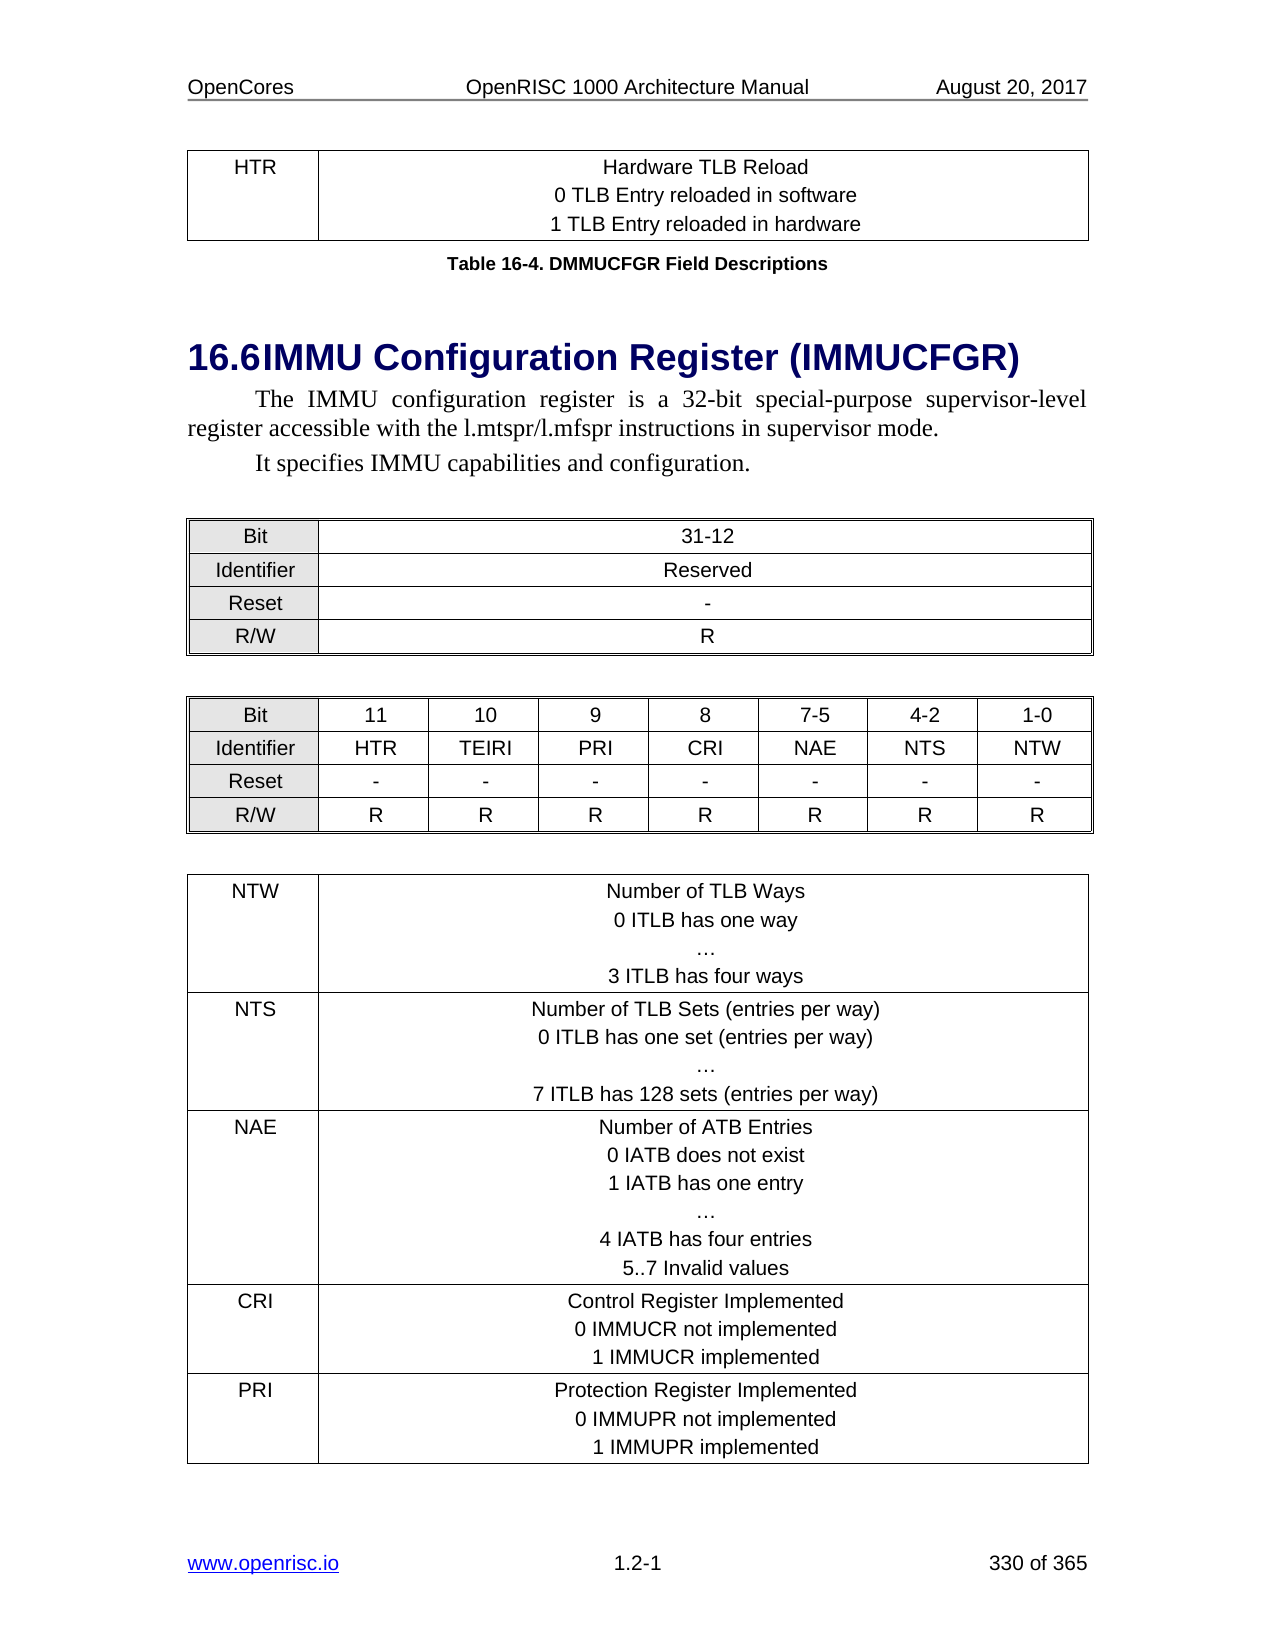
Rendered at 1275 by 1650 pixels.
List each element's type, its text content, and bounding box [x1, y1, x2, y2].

table_cell R/W [190, 620, 318, 652]
table_cell PRI [539, 732, 648, 764]
table_cell Identifier [190, 554, 318, 586]
table_cell - [539, 765, 648, 797]
table_cell Identifier [190, 732, 318, 764]
table_header 7-5 [759, 699, 867, 731]
table_cell Reset [190, 587, 318, 619]
table_cell NTW [978, 732, 1091, 764]
table_cell NTS [188, 993, 318, 1109]
table_cell Control Register Implemented 0 IMMUCR not implemented 1 IMMUCR implemented [319, 1285, 1088, 1373]
table_cell - [759, 765, 867, 797]
table_header 10 [429, 699, 538, 731]
table_header Bit [190, 521, 318, 552]
table_cell R [868, 798, 977, 831]
table_cell - [649, 765, 758, 797]
table_header 9 [539, 699, 648, 731]
table_cell CRI [649, 732, 758, 764]
text It specifies IMMU capabilities and configuration. [187, 448, 1087, 477]
table_cell R [319, 798, 428, 831]
table_cell - [319, 587, 1091, 619]
table_header 31-12 [319, 521, 1091, 552]
table_cell HTR [188, 151, 318, 239]
table_cell HTR [319, 732, 428, 764]
table_cell CRI [188, 1285, 318, 1373]
table_cell R [429, 798, 538, 831]
table_cell R [978, 798, 1091, 831]
table_cell - [868, 765, 977, 797]
table_cell NAE [759, 732, 867, 764]
table_header Bit [190, 699, 318, 731]
table_cell R [539, 798, 648, 831]
table_header 11 [319, 699, 428, 731]
text Table 16-4. DMMUCFGR Field Descriptions [187, 253, 1087, 275]
table_cell Reserved [319, 554, 1091, 586]
table_cell - [319, 765, 428, 797]
table_cell TEIRI [429, 732, 538, 764]
table_cell Protection Register Implemented 0 IMMUPR not implemented 1 IMMUPR implemented [319, 1374, 1088, 1463]
table_cell NTS [868, 732, 977, 764]
table_cell Number of ATB Entries 0 IATB does not exist 1 IATB has one entry … 4 IATB has four entries 5..7 Invalid values [319, 1111, 1088, 1283]
table_header Number of TLB Ways 0 ITLB has one way … 3 ITLB has four ways [319, 875, 1088, 992]
table_cell - [978, 765, 1091, 797]
table_header 8 [649, 699, 758, 731]
table_cell Reset [190, 765, 318, 797]
table_cell R [759, 798, 867, 831]
table_cell Number of TLB Sets (entries per way) 0 ITLB has one set (entries per way) … 7 ITLB has 128 sets (entries per way) [319, 993, 1088, 1109]
table_cell R [319, 620, 1091, 652]
subtitle IMMU Configuration Register (IMMUCFGR) [187, 335, 1087, 378]
table_cell R/W [190, 798, 318, 831]
table_header 4-2 [868, 699, 977, 731]
text The IMMU configuration register is a 32-bit special-purpose supervisor-level register accessible with the l.mtspr/l.mfspr instructions in supervisor mode. [187, 384, 1087, 442]
table_header 1-0 [978, 699, 1091, 731]
table_cell PRI [188, 1374, 318, 1463]
table_cell R [649, 798, 758, 831]
table_cell - [429, 765, 538, 797]
table_header NTW [188, 875, 318, 992]
table_cell NAE [188, 1111, 318, 1283]
table_cell Hardware TLB Reload 0 TLB Entry reloaded in software 1 TLB Entry reloaded in hardware [319, 151, 1088, 239]
